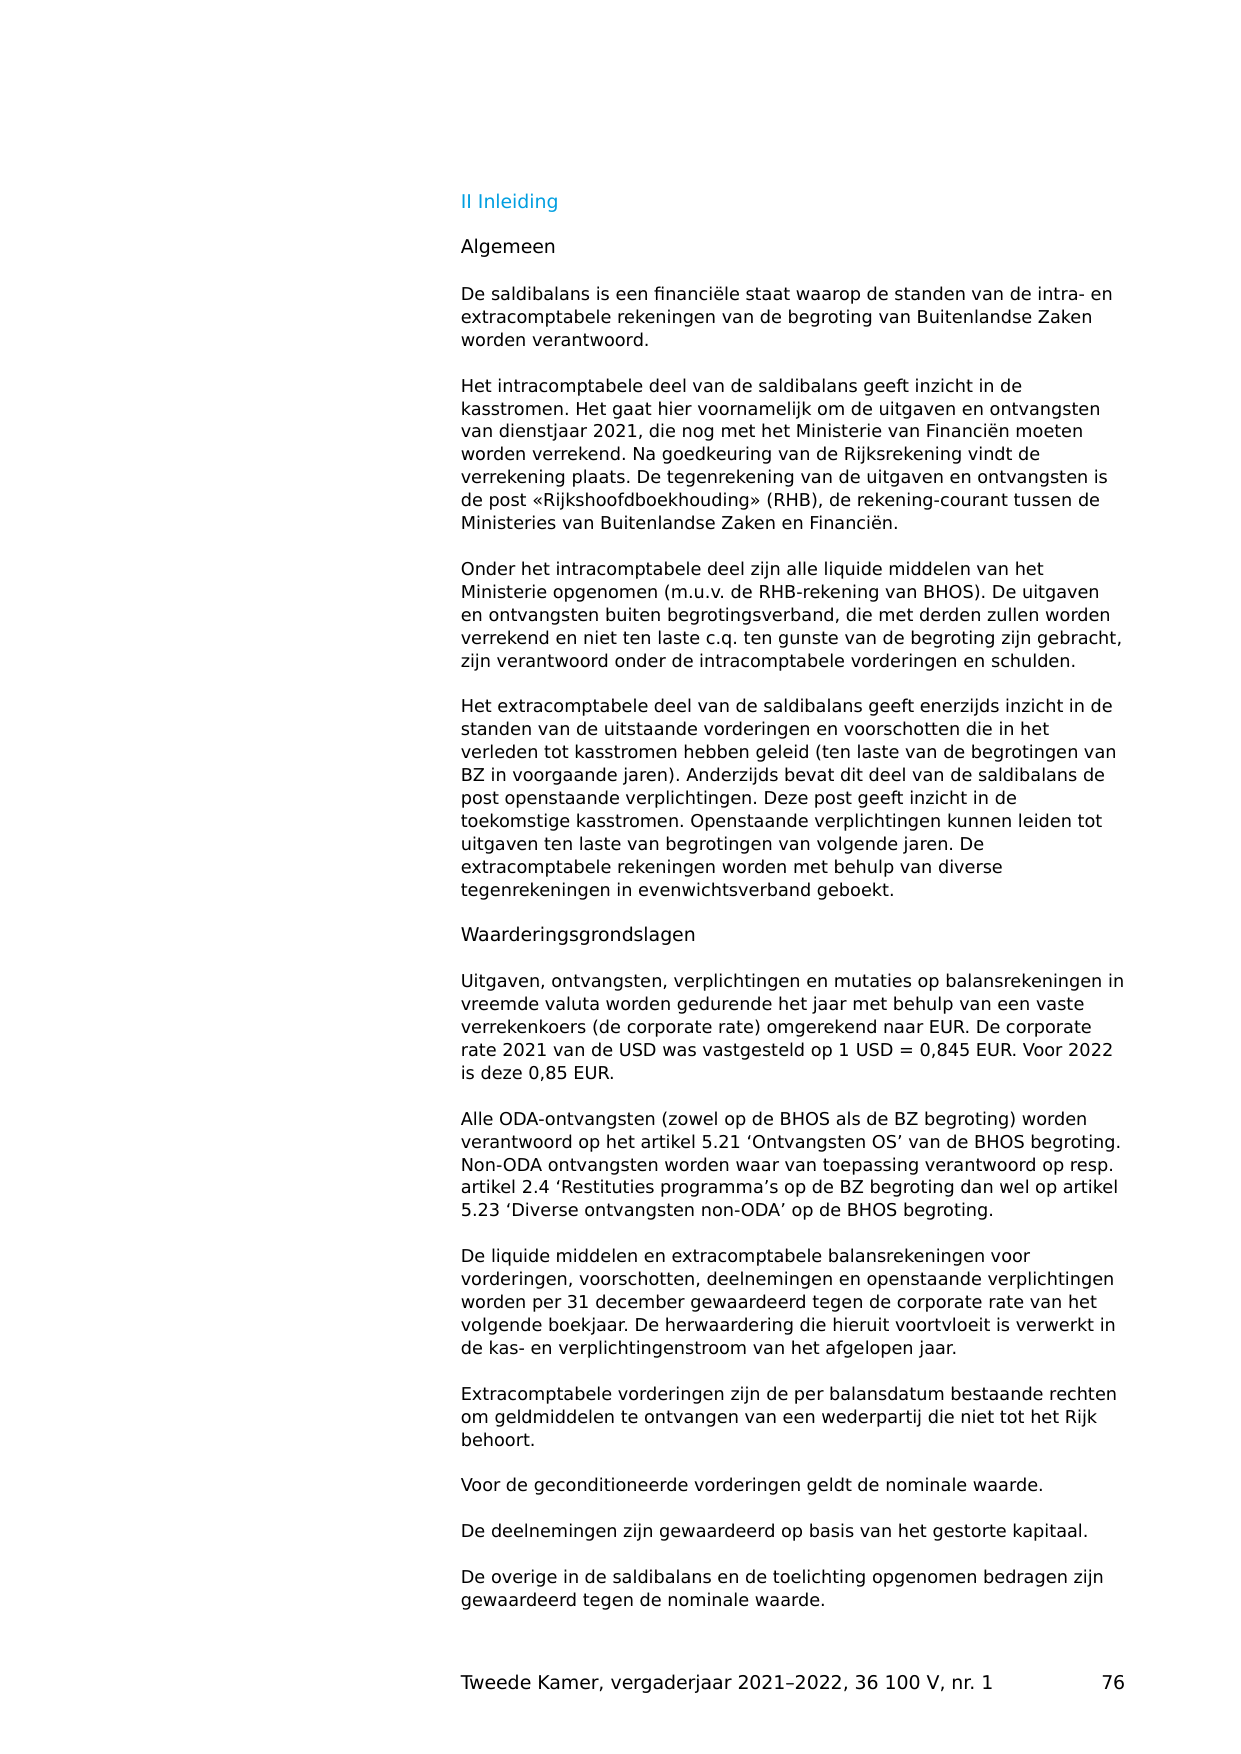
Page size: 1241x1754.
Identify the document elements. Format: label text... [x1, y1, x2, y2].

text Extracomptabele vorderingen zijn de per balansdatum bestaande rechten om geldmiddelen te ontvangen van een wederpartij die niet tot het Rijk behoort. [461, 1382, 1125, 1451]
text De overige in de saldibalans en de toelichting opgenomen bedragen zijn gewaardeerd tegen de nominale waarde. [461, 1565, 1125, 1611]
title Waarderingsgrondslagen [461, 924, 1125, 946]
text Onder het intracomptabele deel zijn alle liquide middelen van het Ministerie opgenomen (m.u.v. de RHB-rekening van BHOS). De uitgaven en ontvangsten buiten begrotingsverband, die met derden zullen worden verrekend en niet ten laste c.q. ten gunste van de begroting zijn gebracht, zijn verant­woord onder de intracomptabele vorderingen en schulden. [461, 557, 1125, 672]
text De saldibalans is een financiële staat waarop de standen van de intra- en extracomptabele rekeningen van de begroting van Buitenlandse Zaken worden verantwoord. [461, 282, 1125, 351]
text De liquide middelen en extracomptabele balansrekeningen voor vorderingen, voorschotten, deelnemingen en openstaande verplichtingen worden per 31 december gewaardeerd tegen de corporate rate van het volgende boekjaar. De herwaardering die hieruit voortvloeit is verwerkt in de kas- en verplichtingenstroom van het afgelopen jaar. [461, 1244, 1125, 1359]
text De deelnemingen zijn gewaardeerd op basis van het gestorte kapitaal. [461, 1519, 1125, 1542]
text Voor de geconditioneerde vorderingen geldt de nominale waarde. [461, 1473, 1125, 1496]
text Het extracomptabele deel van de saldibalans geeft enerzijds inzicht in de standen van de uitstaande vorderingen en voorschotten die in het verleden tot kasstromen hebben geleid (ten laste van de begrotingen van BZ in voorgaande jaren). Anderzijds bevat dit deel van de saldibalans de post openstaande verplichtingen. Deze post geeft inzicht in de toekomstige kasstromen. Openstaande verplichtingen kunnen leiden tot uitgaven ten laste van begrotingen van volgende jaren. De extracomptabele rekeningen worden met behulp van diverse tegenrekeningen in evenwichtsverband geboekt. [461, 694, 1125, 901]
title II Inleiding [461, 191, 1125, 213]
text Alle ODA-ontvangsten (zowel op de BHOS als de BZ begroting) worden verantwoord op het artikel 5.21 ‘Ontvangsten OS’ van de BHOS begroting. Non-ODA ontvangsten worden waar van toepassing verantwoord op resp. artikel 2.4 ‘Restituties programma’s op de BZ begroting dan wel op artikel 5.23 ‘Diverse ontvangsten non-ODA’ op de BHOS begroting. [461, 1107, 1125, 1221]
text Het intracomptabele deel van de saldibalans geeft inzicht in de kasstromen. Het gaat hier voornamelijk om de uitgaven en ontvangsten van dienstjaar 2021, die nog met het Ministerie van Financiën moeten worden verrekend. Na goedkeuring van de Rijksrekening vindt de verrekening plaats. De tegenrekening van de uitgaven en ontvangsten is de post «Rijkshoofdboekhouding» (RHB), de rekening-courant tussen de Ministeries van Buitenlandse Zaken en Financiën. [461, 374, 1125, 534]
text Uitgaven, ontvangsten, verplichtingen en mutaties op balansrekeningen in vreemde valuta worden gedurende het jaar met behulp van een vaste verrekenkoers (de corporate rate) omgerekend naar EUR. De corporate rate 2021 van de USD was vastgesteld op 1 USD = 0,845 EUR. Voor 2022 is deze 0,85 EUR. [461, 969, 1125, 1084]
title Algemeen [461, 236, 1125, 258]
